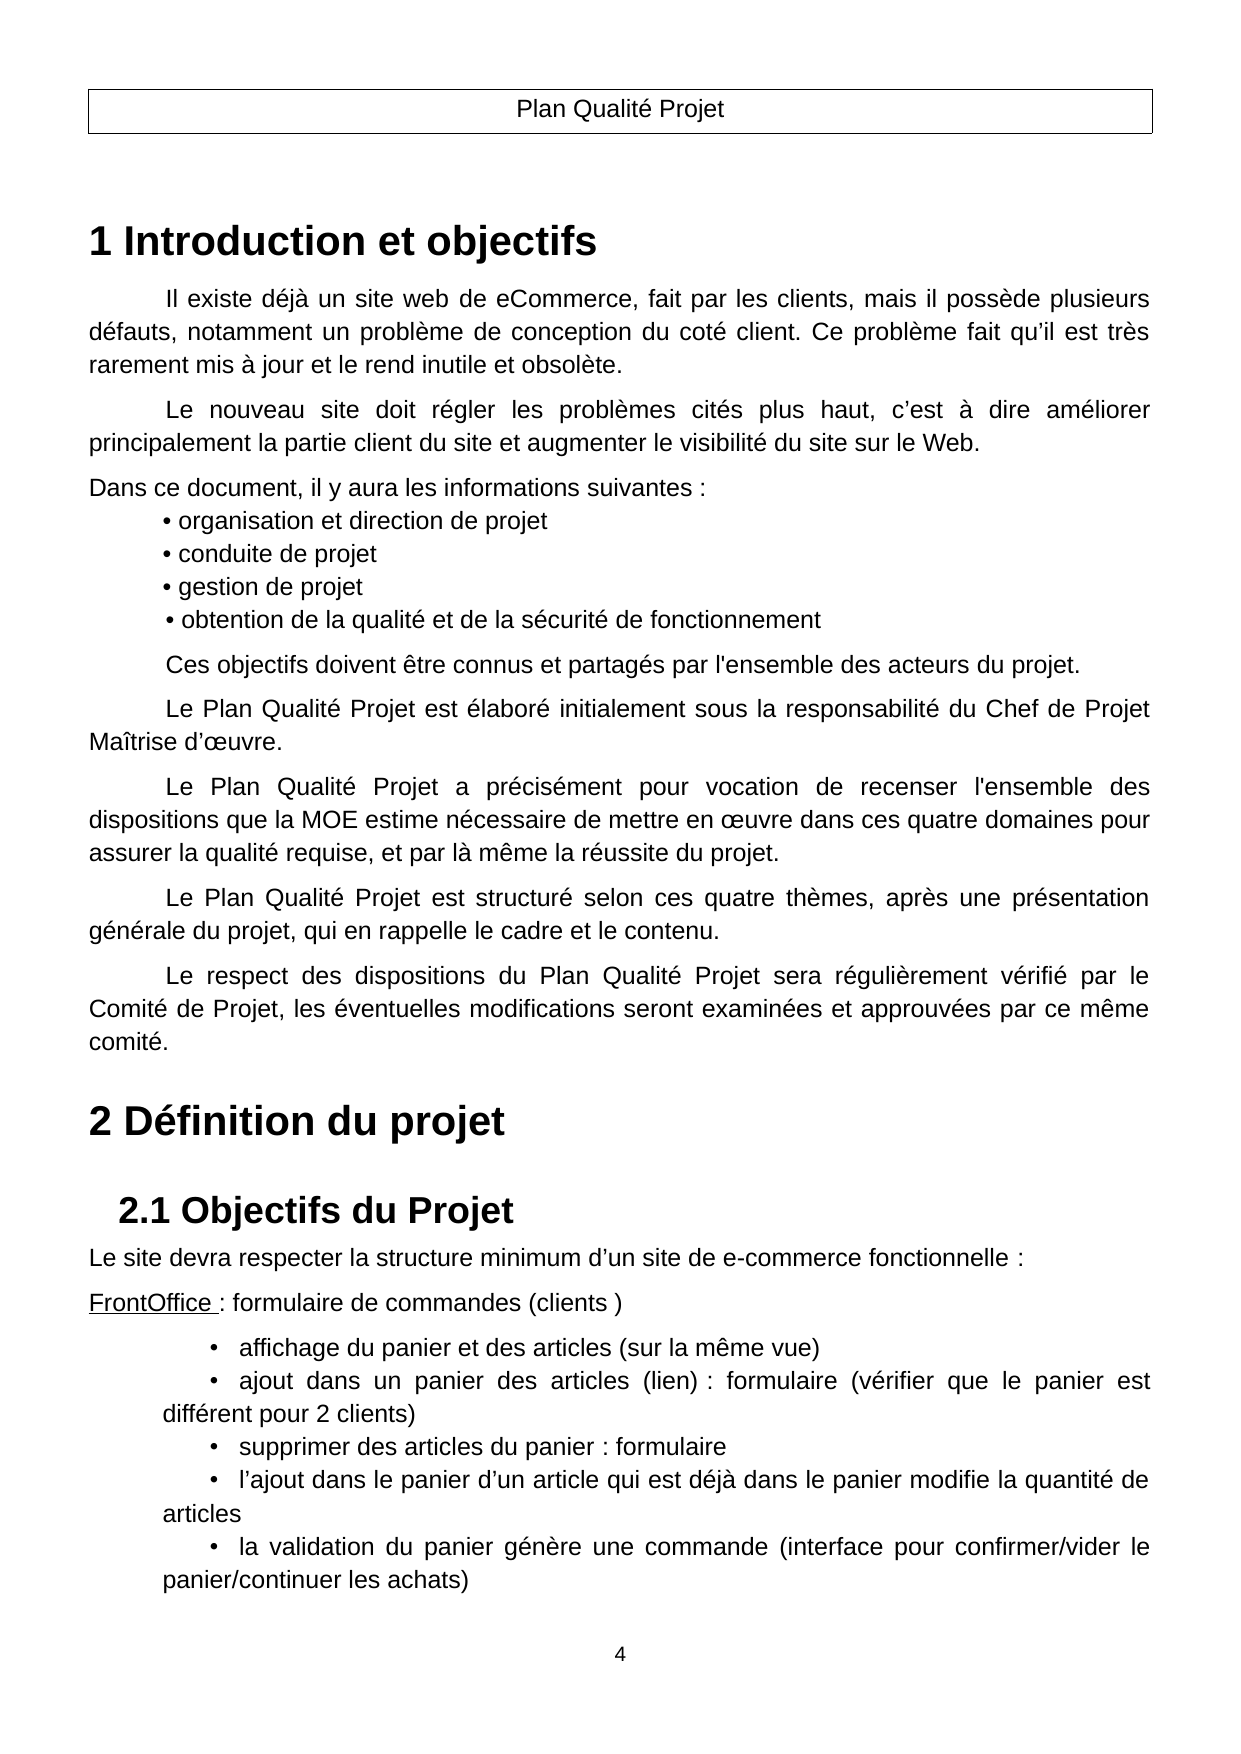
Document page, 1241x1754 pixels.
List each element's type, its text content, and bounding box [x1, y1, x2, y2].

list affichage du panier et des articles (sur la même vue) [133, 1333, 1152, 1362]
text Le Plan Qualité Projet a précisément pour vocation de recenser l'ensemble des dispositions que la MOE estime nécessaire de mettre en œuvre dans ces quatre domaines pour assurer la qualité requise, et par là même la réussite du projet. [88, 772, 1152, 867]
text Il existe déjà un site web de eCommerce, fait par les clients, mais il possède plusieurs défauts, notamment un problème de conception du coté client. Ce problème fait qu’il est très rarement mis à jour et le rend inutile et obsolète. [88, 284, 1152, 379]
text Dans ce document, il y aura les informations suivantes : [88, 473, 1152, 501]
subtitle Définition du projet [88, 1097, 1152, 1144]
text Le Plan Qualité Projet est élaboré initialement sous la responsabilité du Chef de Projet Maîtrise d’œuvre. [88, 694, 1152, 756]
text • organisation et direction de projet [88, 506, 1152, 534]
text Ces objectifs doivent être connus et partagés par l'ensemble des acteurs du projet. [88, 649, 1152, 678]
list ajout dans un panier des articles (lien) : formulaire (vérifier que le panier est différent pour 2 clients) [133, 1366, 1152, 1428]
text • obtention de la qualité et de la sécurité de fonctionnement [88, 605, 1152, 633]
text Le nouveau site doit régler les problèmes cités plus haut, c’est à dire améliorer principalement la partie client du site et augmenter le visibilité du site sur le Web. [88, 395, 1152, 457]
text • conduite de projet [88, 539, 1152, 567]
list FrontOffice : formulaire de commandes (clients ) [88, 1288, 1152, 1317]
subtitle Introduction et objectifs [88, 216, 1152, 264]
subtitle Objectifs du Projet [88, 1188, 1152, 1231]
text Le respect des dispositions du Plan Qualité Projet sera régulièrement vérifié par le Comité de Projet, les éventuelles modifications seront examinées et approuvées par ce même comité. [88, 961, 1152, 1056]
list l’ajout dans le panier d’un article qui est déjà dans le panier modifie la quantité de articles [133, 1465, 1152, 1527]
text • gestion de projet [88, 572, 1152, 601]
list Le site devra respecter la structure minimum d’un site de e-commerce fonctionnelle : [88, 1243, 1152, 1272]
list supprimer des articles du panier : formulaire [133, 1432, 1152, 1461]
text Le Plan Qualité Projet est structuré selon ces quatre thèmes, après une présentation générale du projet, qui en rappelle le cadre et le contenu. [88, 883, 1152, 945]
list la validation du panier génère une commande (interface pour confirmer/vider le panier/continuer les achats) [133, 1532, 1152, 1593]
